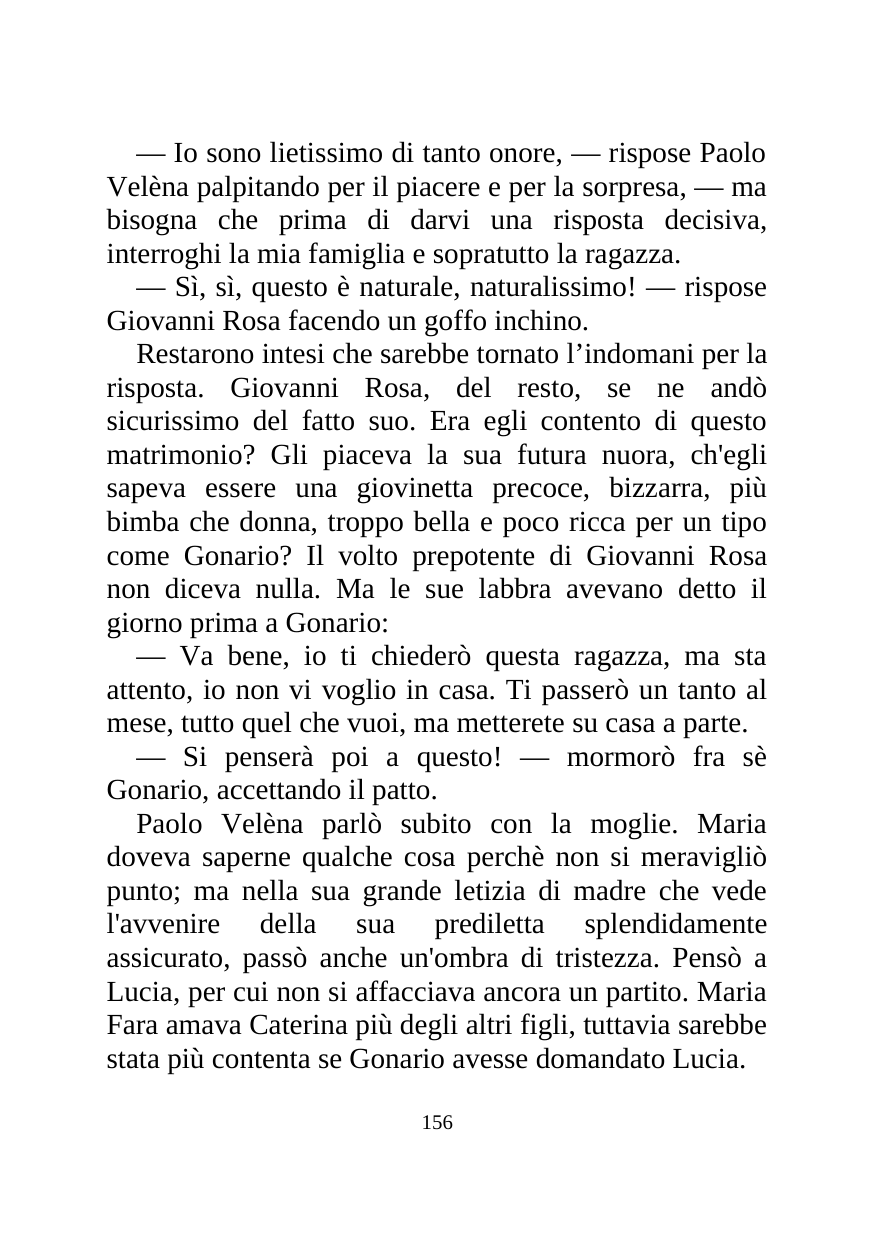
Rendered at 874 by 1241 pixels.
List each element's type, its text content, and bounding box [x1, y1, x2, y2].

text — Va bene, io ti chiederò questa ragazza, ma sta attento, io non vi voglio in casa. Ti passerò un tanto al mese, tutto quel che vuoi, ma metterete su casa a parte. [106, 638, 768, 739]
text — Si penserà poi a questo! — mormorò fra sè Gonario, accettando il patto. [106, 739, 768, 806]
text — Io sono lietissimo di tanto onore, — rispose Paolo Velèna palpitando per il piacere e per la sorpresa, — ma bisogna che prima di darvi una risposta decisiva, interroghi la mia famiglia e sopratutto la ragazza. [106, 135, 768, 269]
text Paolo Velèna parlò subito con la moglie. Maria doveva saperne qualche cosa perchè non si meravigliò punto; ma nella sua grande letizia di madre che vede l'avvenire della sua prediletta splendidamente assicurato, passò anche un'ombra di tristezza. Pensò a Lucia, per cui non si affacciava ancora un partito. Maria Fara amava Caterina più degli altri figli, tuttavia sarebbe stata più contenta se Gonario avesse domandato Lucia. [106, 806, 768, 1074]
text — Sì, sì, questo è naturale, naturalissimo! — rispose Giovanni Rosa facendo un goffo inchino. [106, 269, 768, 336]
text Restarono intesi che sarebbe tornato l’indomani per la risposta. Giovanni Rosa, del resto, se ne andò sicurissimo del fatto suo. Era egli contento di questo matrimonio? Gli piaceva la sua futura nuora, ch'egli sapeva essere una giovinetta precoce, bizzarra, più bimba che donna, troppo bella e poco ricca per un tipo come Gonario? Il volto prepotente di Giovanni Rosa non diceva nulla. Ma le sue labbra avevano detto il giorno prima a Gonario: [106, 336, 768, 638]
